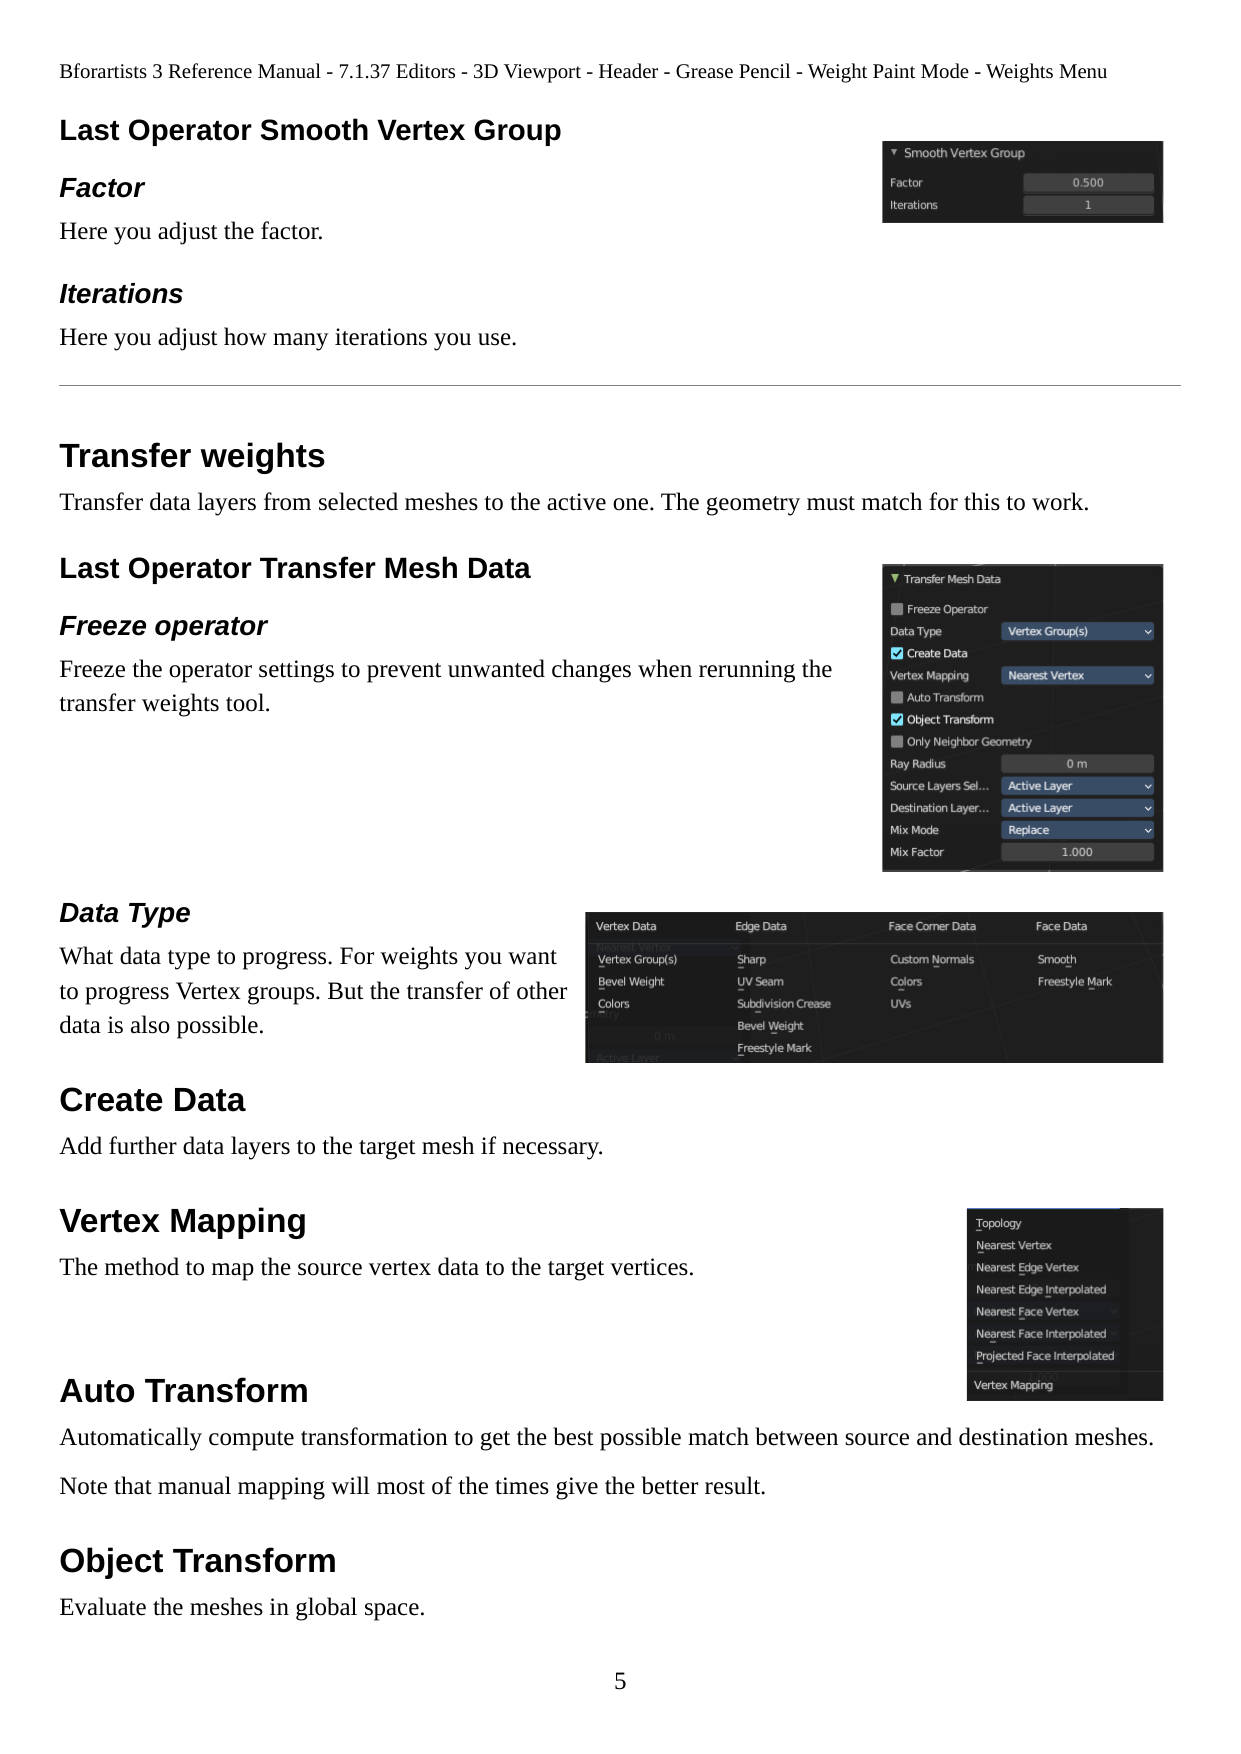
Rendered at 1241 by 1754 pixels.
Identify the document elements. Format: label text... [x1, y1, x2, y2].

text Evaluate the meshes in global space. [59, 1592, 1181, 1621]
text Freeze the operator settings to prevent unwanted changes when rerunning the transfer weights tool. [59, 654, 882, 717]
subtitle Last Operator Transfer Mesh Data [59, 551, 1181, 584]
text What data type to progress. For weights you want to progress Vertex groups. But the transfer of other data is also possible. [59, 941, 585, 1039]
text Add further data layers to the target mesh if necessary. [59, 1131, 1181, 1160]
text Transfer data layers from selected meshes to the active one. The geometry must match for this to work. [59, 487, 1181, 516]
text Automatically compute transformation to get the best possible match between source and destination meshes. [59, 1422, 1181, 1451]
subtitle Factor [59, 171, 882, 203]
subtitle [1164, 171, 1181, 203]
subtitle Auto Transform [59, 1371, 1181, 1410]
picture [882, 141, 1164, 223]
text Here you adjust the factor. [59, 216, 1181, 244]
subtitle Create Data [59, 1080, 1181, 1119]
subtitle Last Operator Smooth Vertex Group [59, 113, 1181, 146]
text Here you adjust how many iterations you use. [59, 322, 1181, 350]
subtitle Data Type [59, 897, 1181, 929]
subtitle Vertex Mapping [59, 1201, 1181, 1240]
picture [585, 912, 1164, 1063]
subtitle Object Transform [59, 1541, 1181, 1580]
subtitle Freeze operator [59, 609, 882, 641]
picture [966, 1208, 1164, 1401]
text The method to map the source vertex data to the target vertices. [59, 1252, 966, 1281]
subtitle Transfer weights [59, 436, 1181, 474]
text Note that manual mapping will most of the times give the better result. [59, 1471, 1181, 1500]
subtitle Iterations [59, 277, 1181, 309]
subtitle [1164, 609, 1181, 641]
picture [882, 564, 1164, 872]
